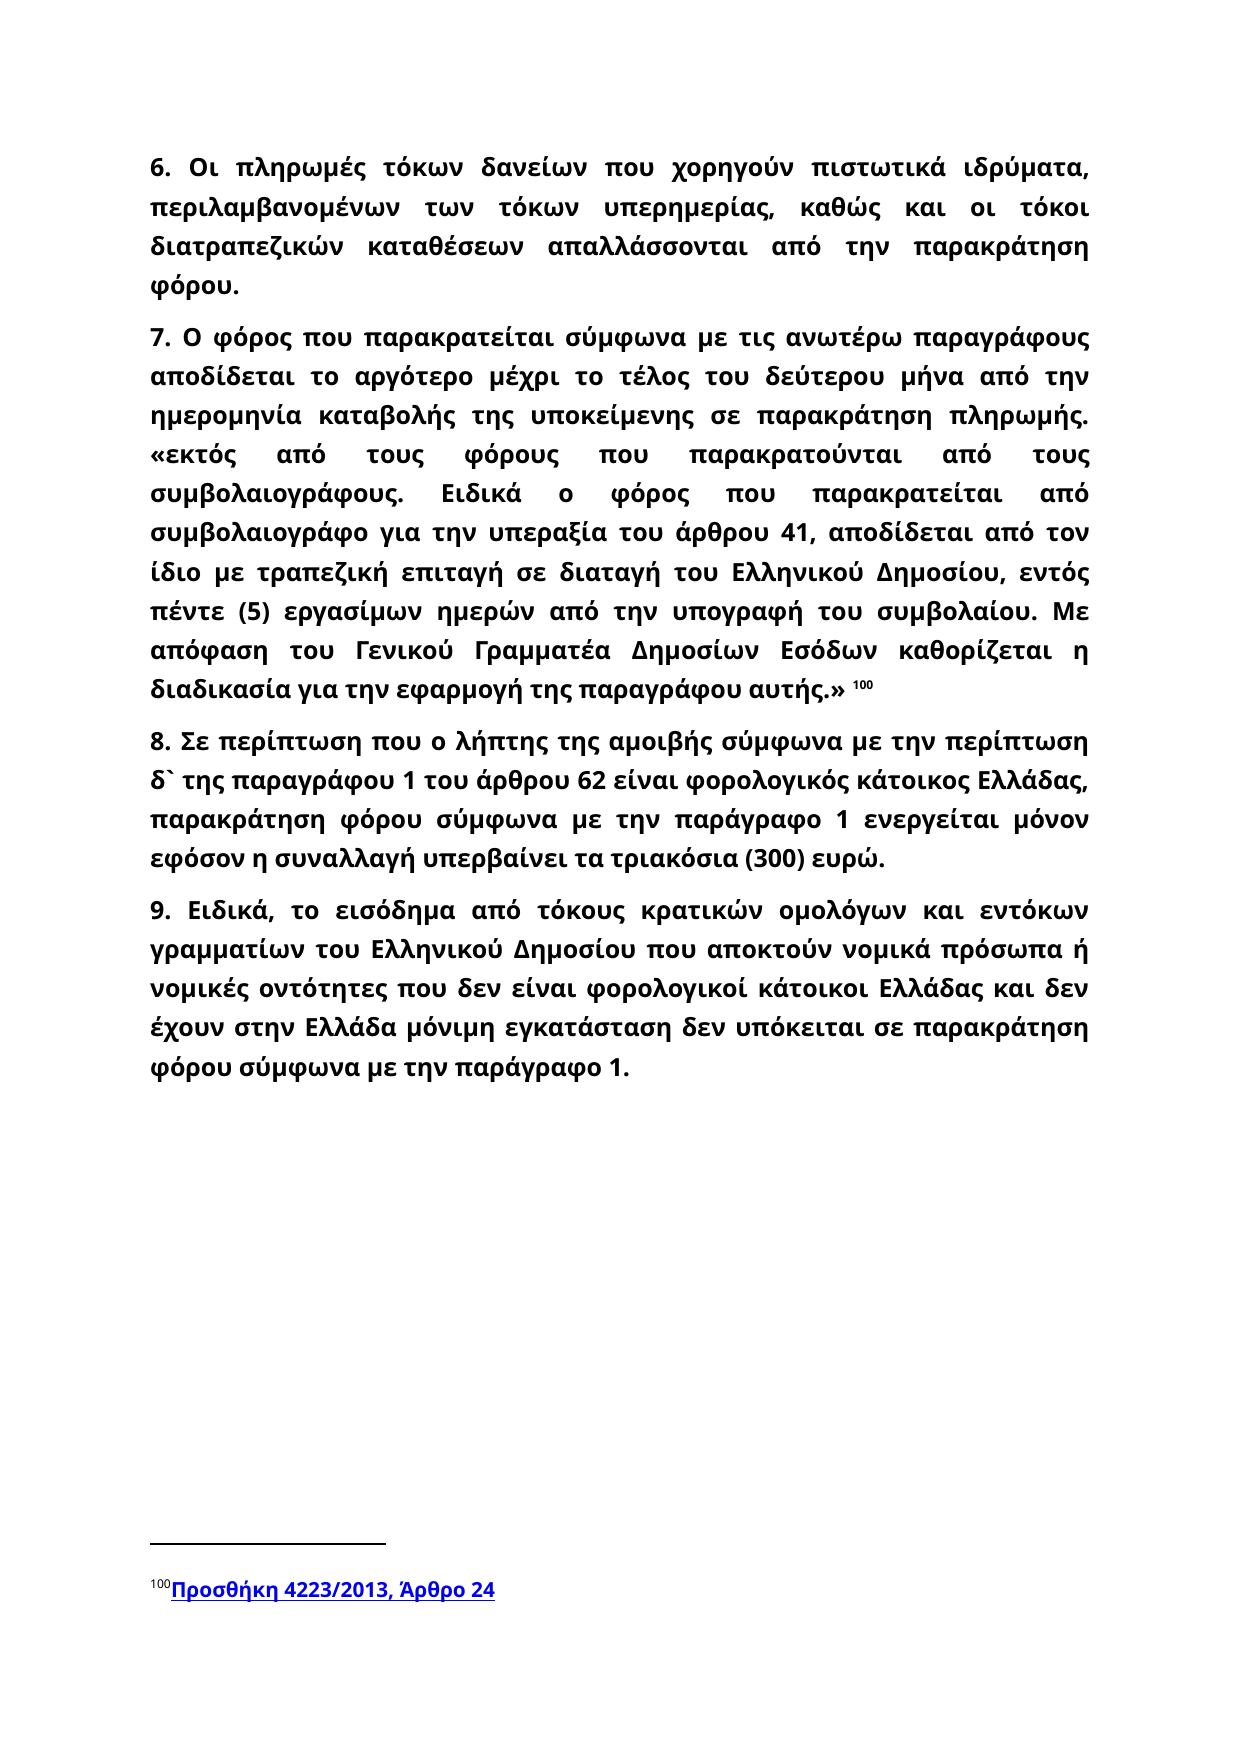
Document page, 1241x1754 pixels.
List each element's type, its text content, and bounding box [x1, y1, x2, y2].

text 7. Ο φόρος που παρακρατείται σύμφωνα με τις ανωτέρω παραγράφους αποδίδεται το αργότερο μέχρι το τέλος του δεύτερου μήνα από την ημερομηνία καταβολής της υποκείμενης σε παρακράτηση πληρωμής. «εκτός από τους φόρους που παρακρατούνται από τους συμβολαιογράφους. Ειδικά ο φόρος που παρακρατείται από συμβολαιογράφο για την υπεραξία του άρθρου 41, αποδίδεται από τον ίδιο με τραπεζική επιταγή σε διαταγή του Ελληνικού Δημοσίου, εντός πέντε (5) εργασίμων ημερών από την υπογραφή του συμβολαίου. Με απόφαση του Γενικού Γραμματέα Δημοσίων Εσόδων καθορίζεται η διαδικασία για την εφαρμογή της παραγράφου αυτής.» [150, 319, 1090, 706]
text 6. Οι πληρωμές τόκων δανείων που χορηγούν πιστωτικά ιδρύματα, περιλαμβανομένων των τόκων υπερημερίας, καθώς και οι τόκοι διατραπεζικών καταθέσεων απαλλάσσονται από την παρακράτηση φόρου. [150, 150, 1090, 302]
text 9. Ειδικά, το εισόδημα από τόκους κρατικών ομολόγων και εντόκων γραμματίων του Ελληνικού Δημοσίου που αποκτούν νομικά πρόσωπα ή νομικές οντότητες που δεν είναι φορολογικοί κάτοικοι Ελλάδας και δεν έχουν στην Ελλάδα μόνιμη εγκατάσταση δεν υπόκειται σε παρακράτηση φόρου σύμφωνα με την παράγραφο 1. [150, 892, 1090, 1083]
text Προσθήκη 4223/2013, Άρθρο 24 [150, 1576, 1090, 1604]
text 8. Σε περίπτωση που ο λήπτης της αμοιβής σύμφωνα με την περίπτωση δ` της παραγράφου 1 του άρθρου 62 είναι φορολογικός κάτοικος Ελλάδας, παρακράτηση φόρου σύμφωνα με την παράγραφο 1 ενεργείται μόνον εφόσον η συναλλαγή υπερβαίνει τα τριακόσια (300) ευρώ. [150, 723, 1090, 875]
